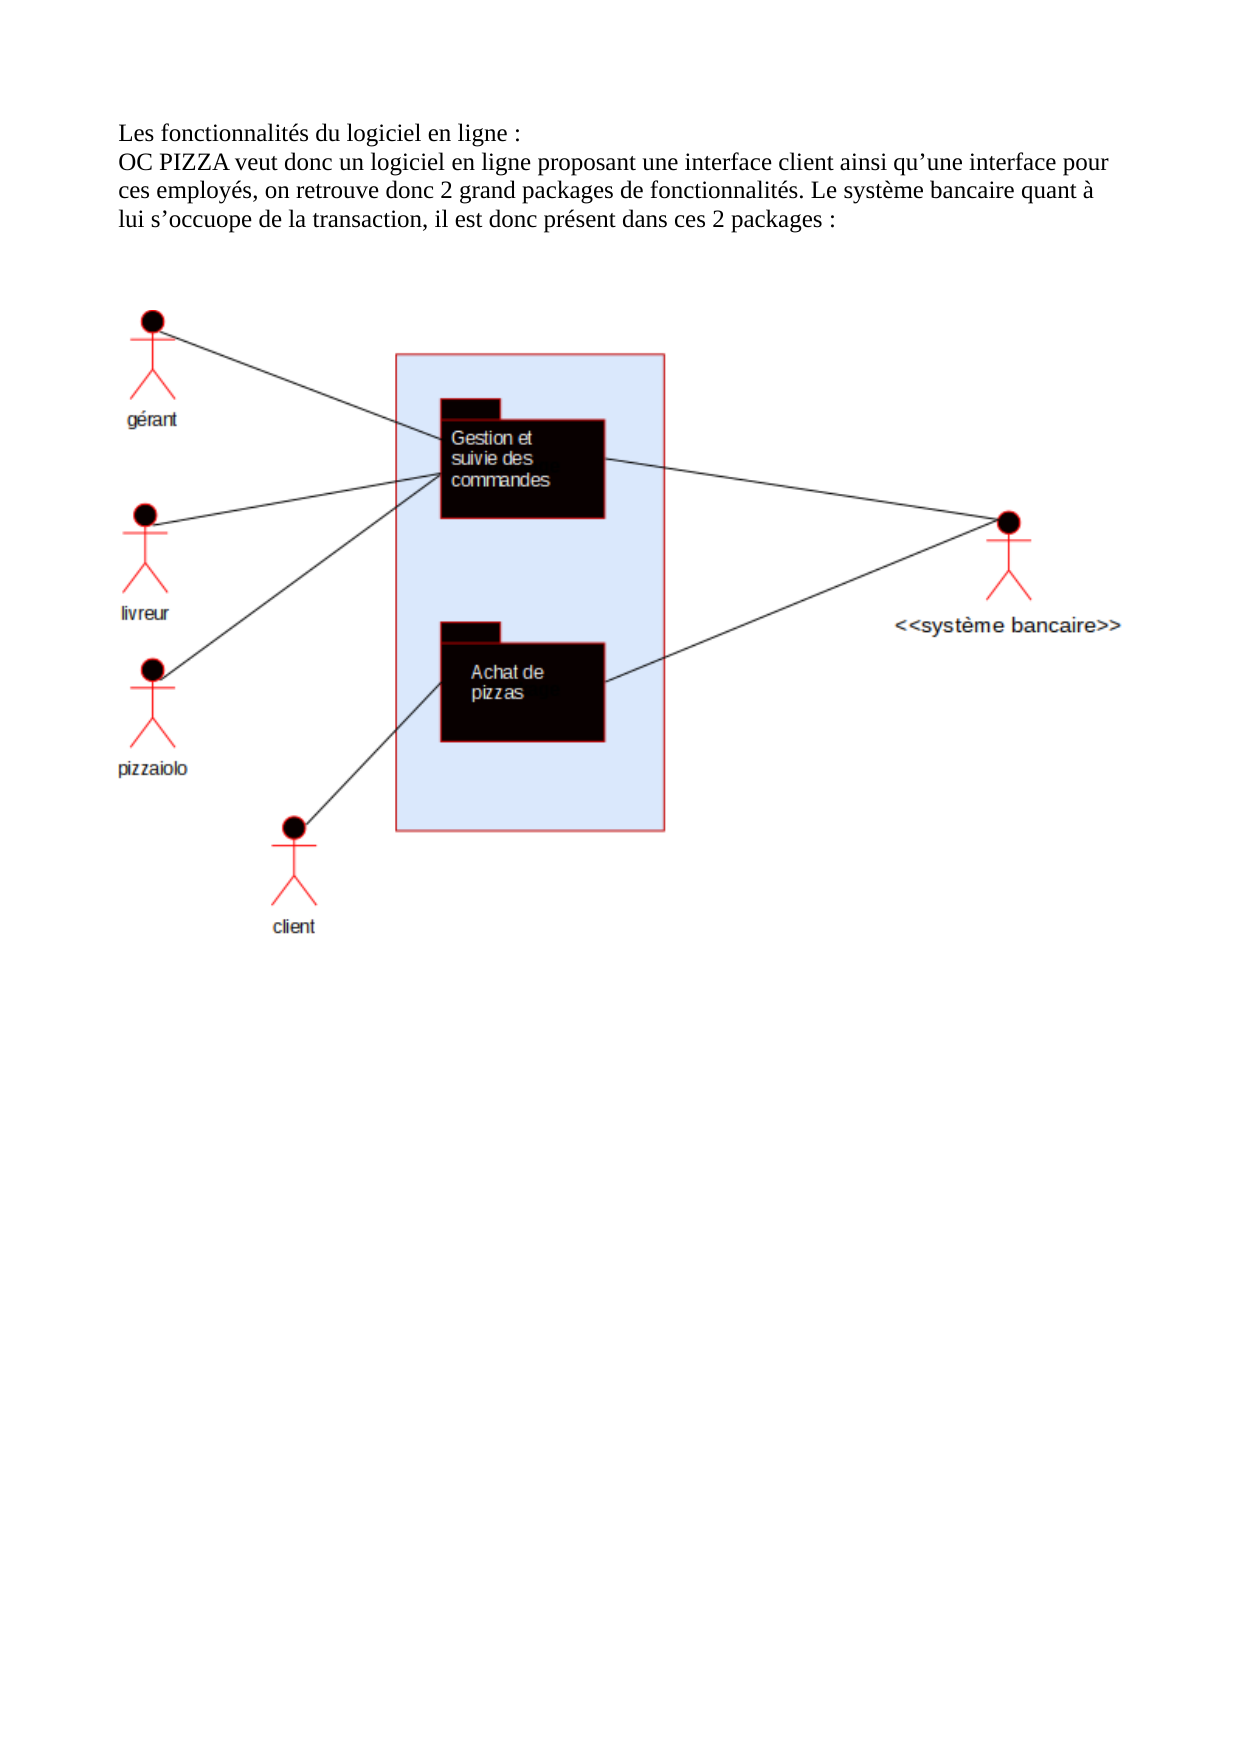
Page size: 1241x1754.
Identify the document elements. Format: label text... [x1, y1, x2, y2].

text Les fonctionnalités du logiciel en ligne : [118, 118, 1122, 147]
text OC PIZZA veut donc un logiciel en ligne proposant une interface client ainsi qu’une interface pour ces employés, on retrouve donc 2 grand packages de fonctionnalités. Le système bancaire quant à lui s’occuope de la transaction, il est donc présent dans ces 2 packages : [118, 147, 1122, 233]
picture [118, 310, 1123, 935]
